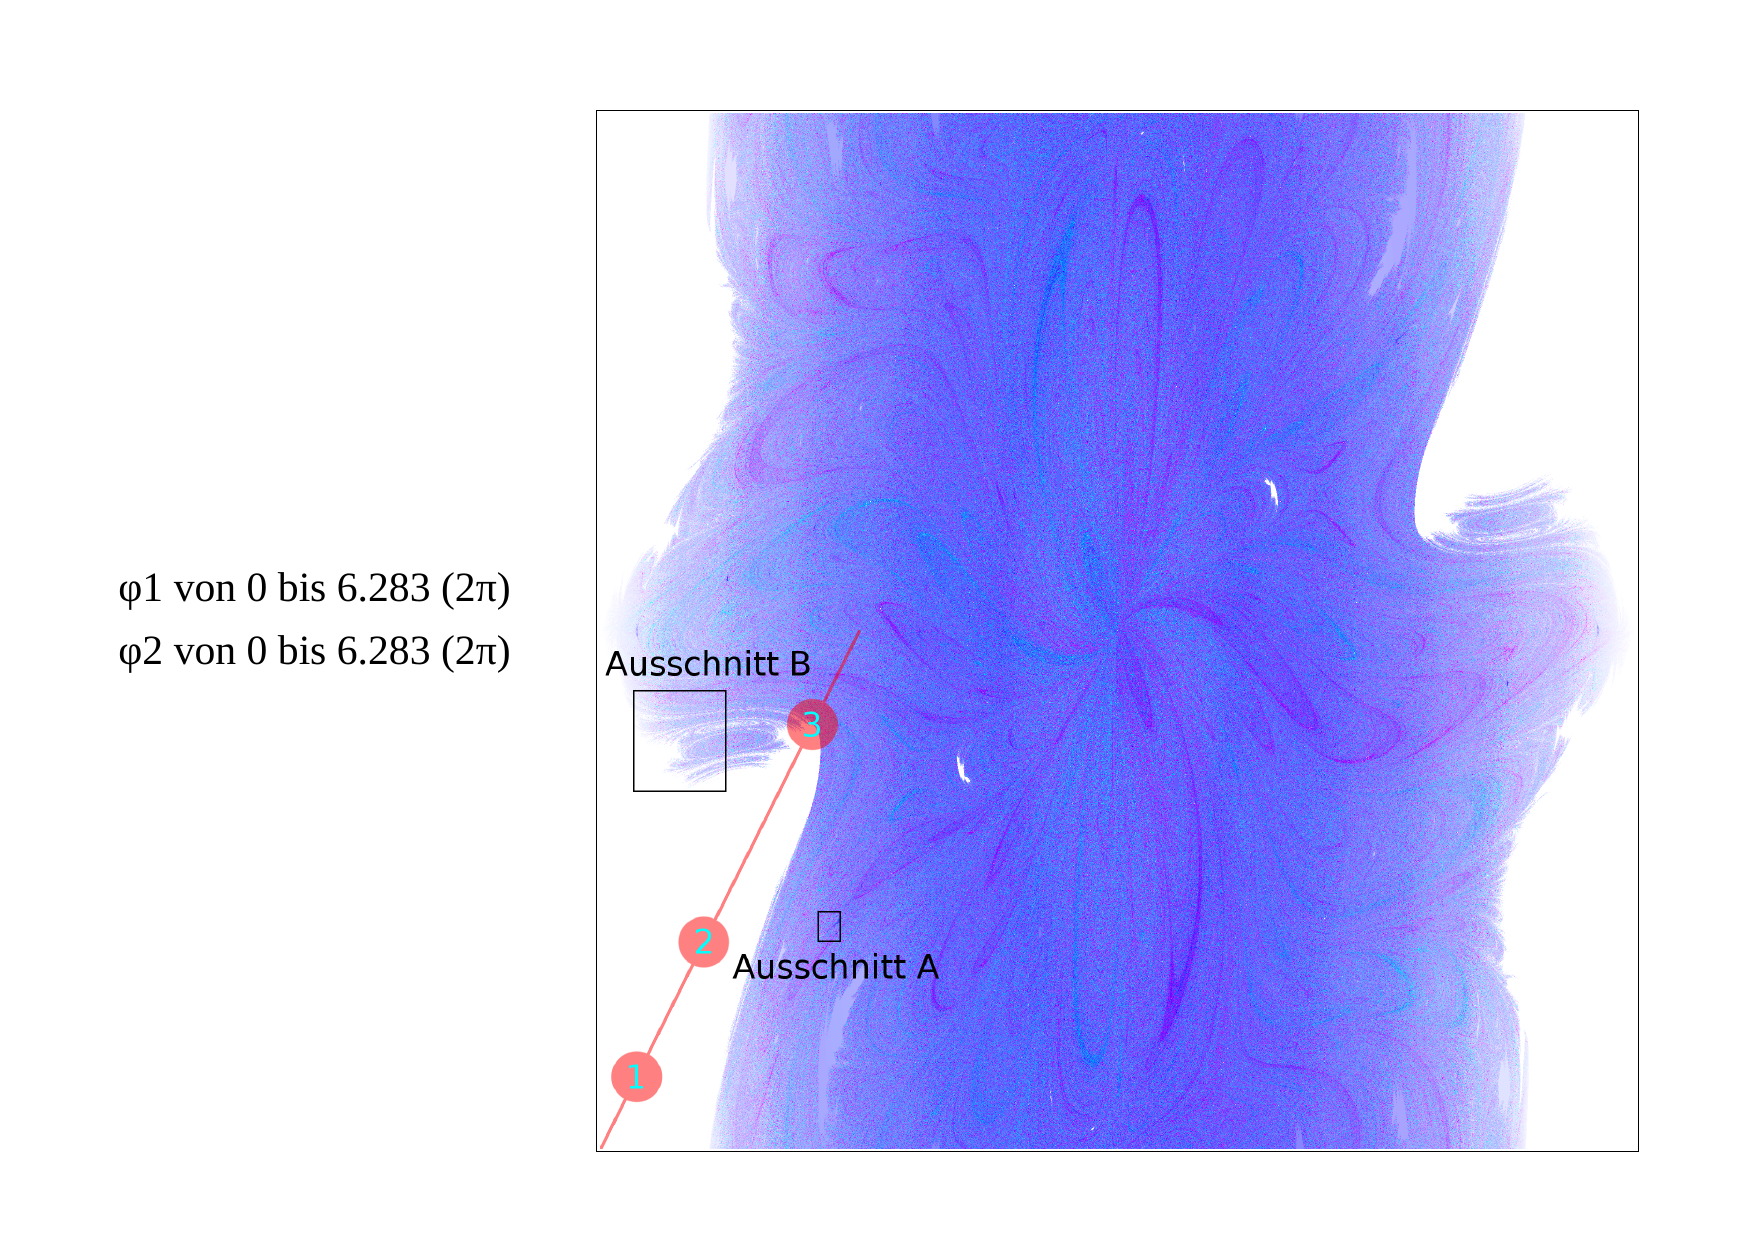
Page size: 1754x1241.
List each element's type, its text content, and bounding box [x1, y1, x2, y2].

text φ1 von 0 bis 6.283 (2π) [118, 547, 596, 611]
text φ2 von 0 bis 6.283 (2π) [118, 611, 596, 674]
picture [600, 113, 1635, 1149]
